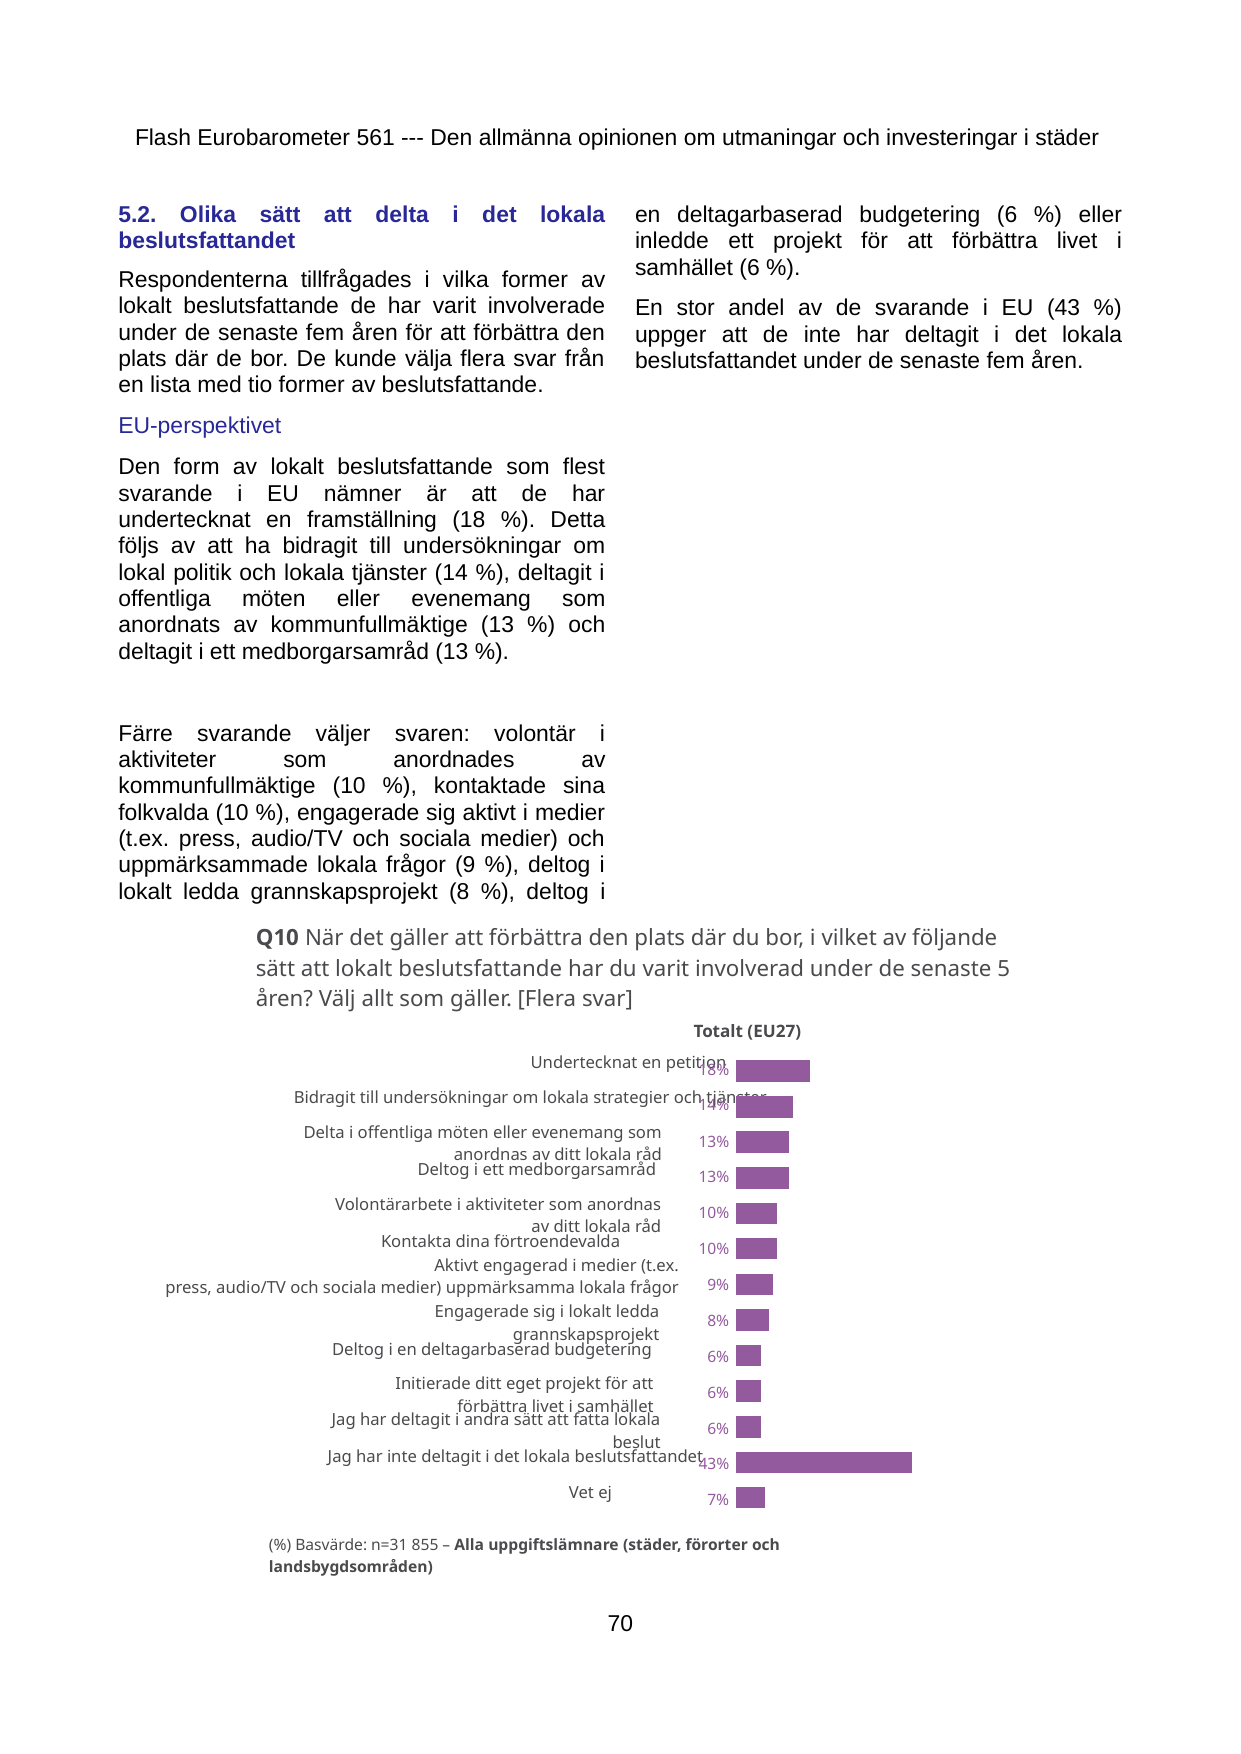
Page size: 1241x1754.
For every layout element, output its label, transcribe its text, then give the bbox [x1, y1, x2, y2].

text Respondenterna tillfrågades i vilka former av lokalt beslutsfattande de har varit involverade under de senaste fem åren för att förbättra den plats där de bor. De kunde välja flera svar från en lista med tio former av beslutsfattande. [118, 266, 605, 398]
text en deltagarbaserad budgetering (6 %) eller inledde ett projekt för att förbättra livet i samhället (6 %). [635, 201, 1122, 280]
text EU-perspektivet [118, 412, 605, 439]
text Den form av lokalt beslutsfattande som flest svarande i EU nämner är att de har undertecknat en framställning (18 %). Detta följs av att ha bidragit till undersökningar om lokal politik och lokala tjänster (14 %), deltagit i offentliga möten eller evenemang som anordnats av kommunfullmäktige (13 %) och deltagit i ett medborgarsamråd (13 %). [118, 453, 605, 664]
subtitle 5.2. Olika sätt att delta i det lokala beslutsfattandet [118, 201, 605, 253]
text Färre svarande väljer svaren: volontär i aktiviteter som anordnades av kommunfullmäktige (10 %), kontaktade sina folkvalda (10 %), engagerade sig aktivt i medier (t.ex. press, audio/TV och sociala medier) och uppmärksammade lokala frågor (9 %), deltog i lokalt ledda grannskapsprojekt (8 %), deltog i [118, 719, 605, 904]
text En stor andel av de svarande i EU (43 %) uppger att de inte har deltagit i det lokala beslutsfattandet under de senaste fem åren. [635, 294, 1122, 373]
